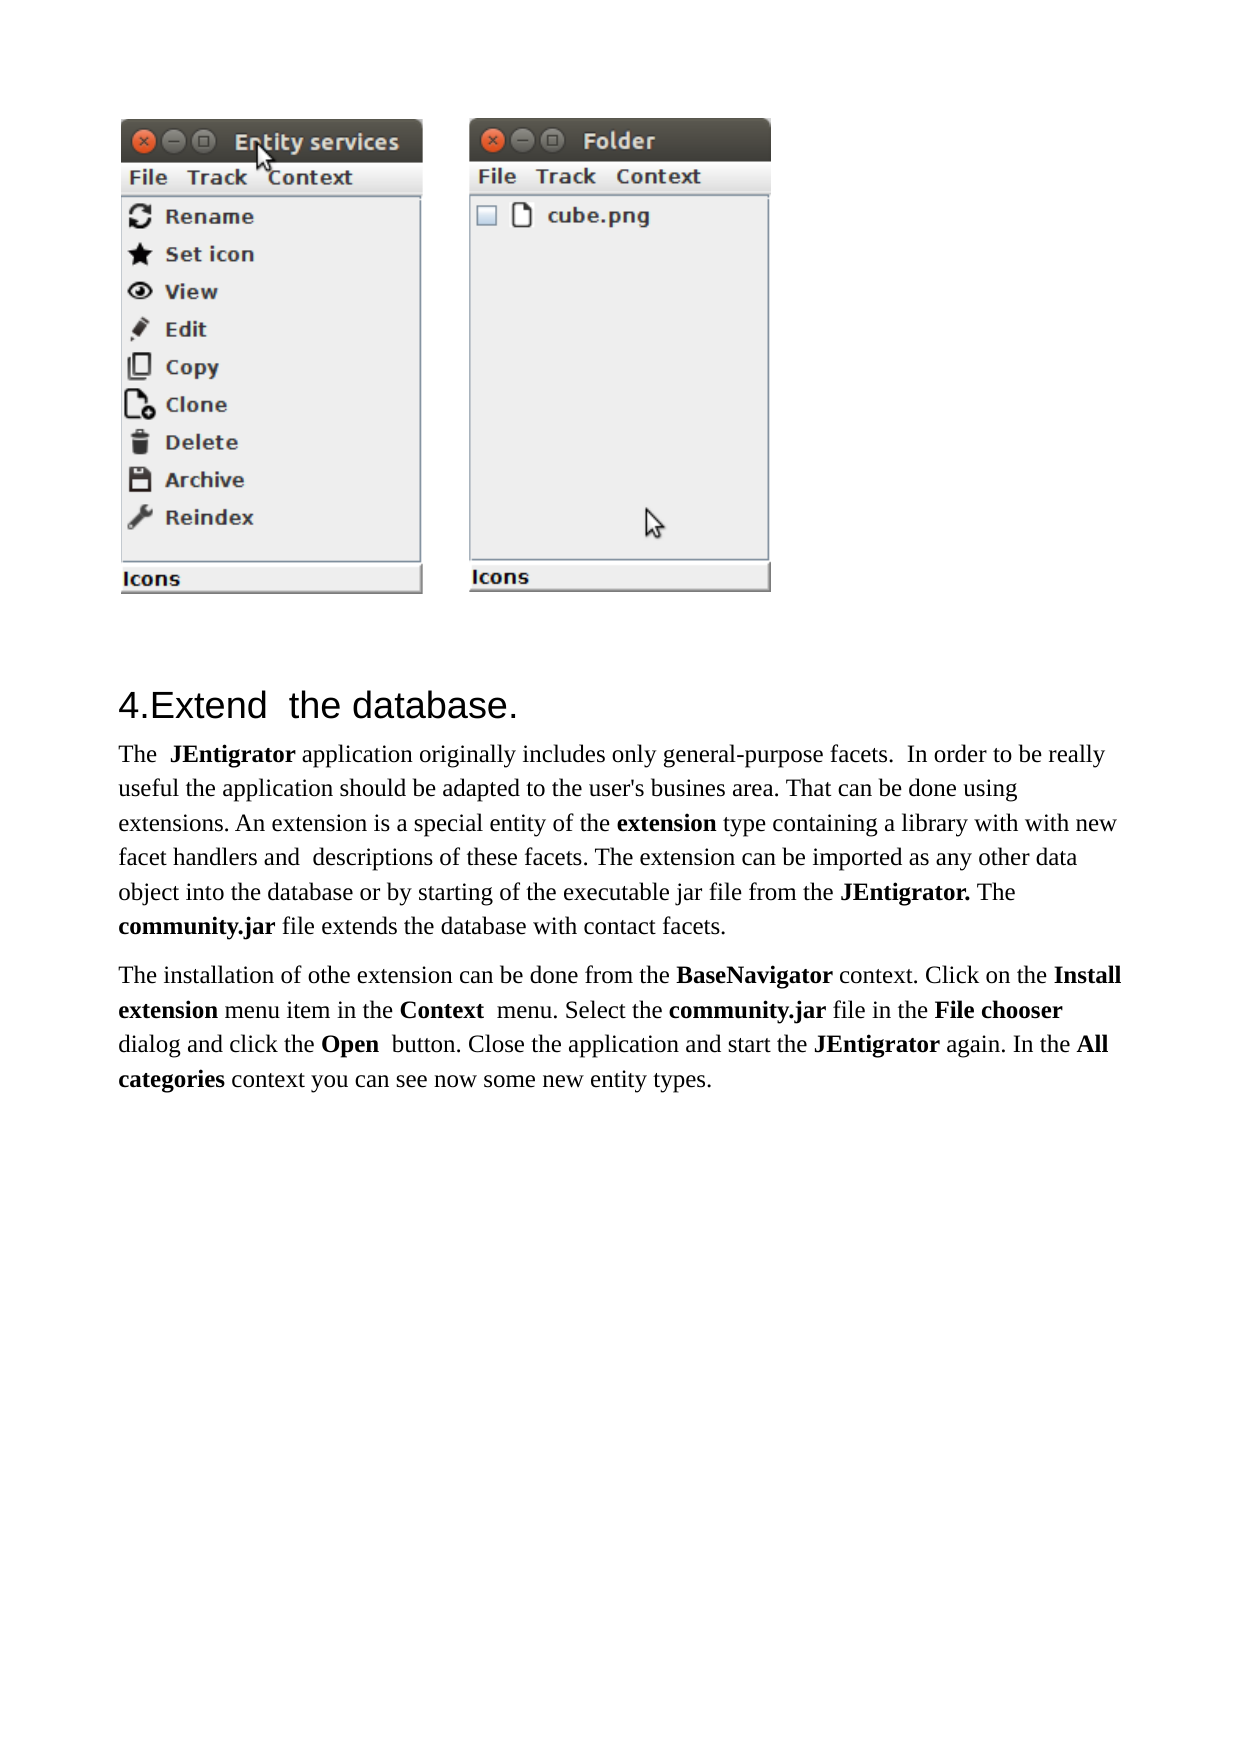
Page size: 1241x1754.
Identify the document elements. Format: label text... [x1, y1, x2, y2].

text The JEntigrator application originally includes only general-purpose facets. In order to be really useful the application should be adapted to the user's busines area. That can be done using extensions. An extension is a special entity of the extension type containing a library with with new facet handlers and descriptions of these facets. The extension can be imported as any other data object into the database or by starting of the executable jar file from the JEntigrator. The community.jar file extends the database with contact facets. [118, 739, 1122, 940]
picture [121, 119, 423, 594]
picture [469, 118, 771, 592]
subtitle 4.Extend the database. [118, 683, 1122, 726]
text The installation of othe extension can be done from the BaseNavigator context. Click on the Install extension menu item in the Context menu. Select the community.jar file in the File chooser dialog and click the Open button. Close the application and start the JEntigrator again. In the All categories context you can see now some new entity types. [118, 960, 1122, 1093]
